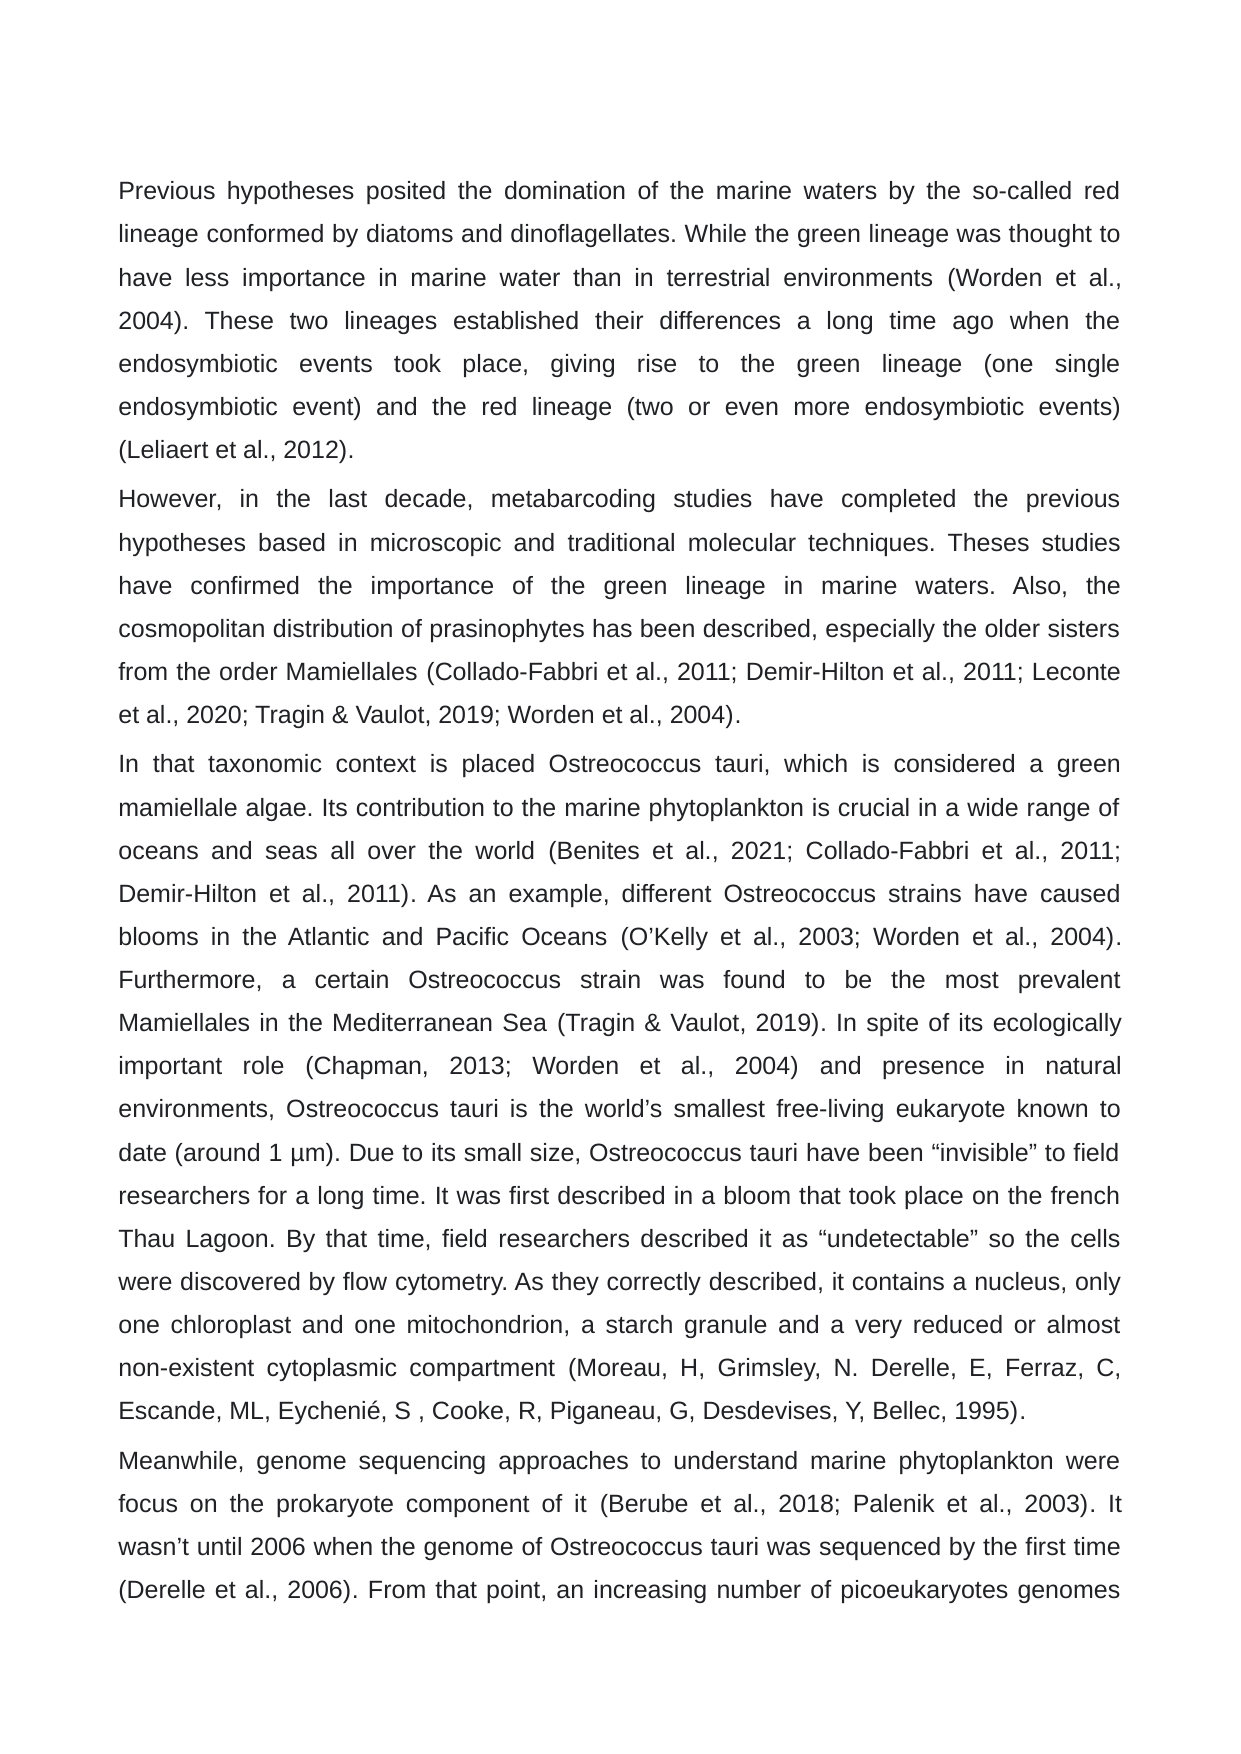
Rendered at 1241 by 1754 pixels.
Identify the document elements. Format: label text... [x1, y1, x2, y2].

text In that taxonomic context is placed Ostreococcus tauri, which is considered a green mamiellale algae. Its contribution to the marine phytoplankton is crucial in a wide range of oceans and seas all over the world (Benites et al., 2021; Collado-Fabbri et al., 2011; Demir-Hilton et al., 2011)⁠. As an example, different Ostreococcus strains have caused blooms in the Atlantic and Pacific Oceans (O’Kelly et al., 2003; Worden et al., 2004)⁠. Furthermore, a certain Ostreococcus strain was found to be the most prevalent Mamiellales in the Mediterranean Sea (Tragin & Vaulot, 2019)⁠. In spite of its ecologically important role (Chapman, 2013; Worden et al., 2004)⁠ and presence in natural environments, Ostreococcus tauri is the world’s smallest free-living eukaryote known to date (around 1 µm). Due to its small size, Ostreococcus tauri have been “invisible” to field researchers for a long time. It was first described in a bloom that took place on the french Thau Lagoon. By that time, field researchers described it as “undetectable” so the cells were discovered by flow cytometry. As they correctly described, it contains a nucleus, only one chloroplast and one mitochondrion, a starch granule and a very reduced or almost non-existent cytoplasmic compartment (Moreau, H, Grimsley, N. Derelle, E, Ferraz, C, Escande, ML, Eychenié, S , Cooke, R, Piganeau, G, Desdevises, Y, Bellec, 1995)⁠. [118, 749, 1122, 1425]
text However, in the last decade, metabarcoding studies have completed the previous hypotheses based in microscopic and traditional molecular techniques. Theses studies have confirmed the importance of the green lineage in marine waters. Also, the cosmopolitan distribution of prasinophytes has been described, especially the older sisters from the order Mamiellales (Collado-Fabbri et al., 2011; Demir-Hilton et al., 2011; Leconte et al., 2020; Tragin & Vaulot, 2019; Worden et al., 2004)⁠⁠. [118, 484, 1122, 729]
text Meanwhile, genome sequencing approaches to understand marine phytoplankton were focus on the prokaryote component of it (Berube et al., 2018; Palenik et al., 2003)⁠. It wasn’t until 2006 when the genome of Ostreococcus tauri was sequenced by the first time (Derelle et al., 2006)⁠. From that point, an increasing number of picoeukaryotes genomes [118, 1446, 1122, 1604]
text Previous hypotheses posited the domination of the marine waters by the so-called red lineage conformed by diatoms and dinoflagellates. While the green lineage was thought to have less importance in marine water than in terrestrial environments (Worden et al., 2004)⁠. These two lineages established their differences a long time ago when the endosymbiotic events took place, giving rise to the green lineage (one single endosymbiotic event) and the red lineage (two or even more endosymbiotic events) (Leliaert et al., 2012)⁠. [118, 176, 1122, 464]
